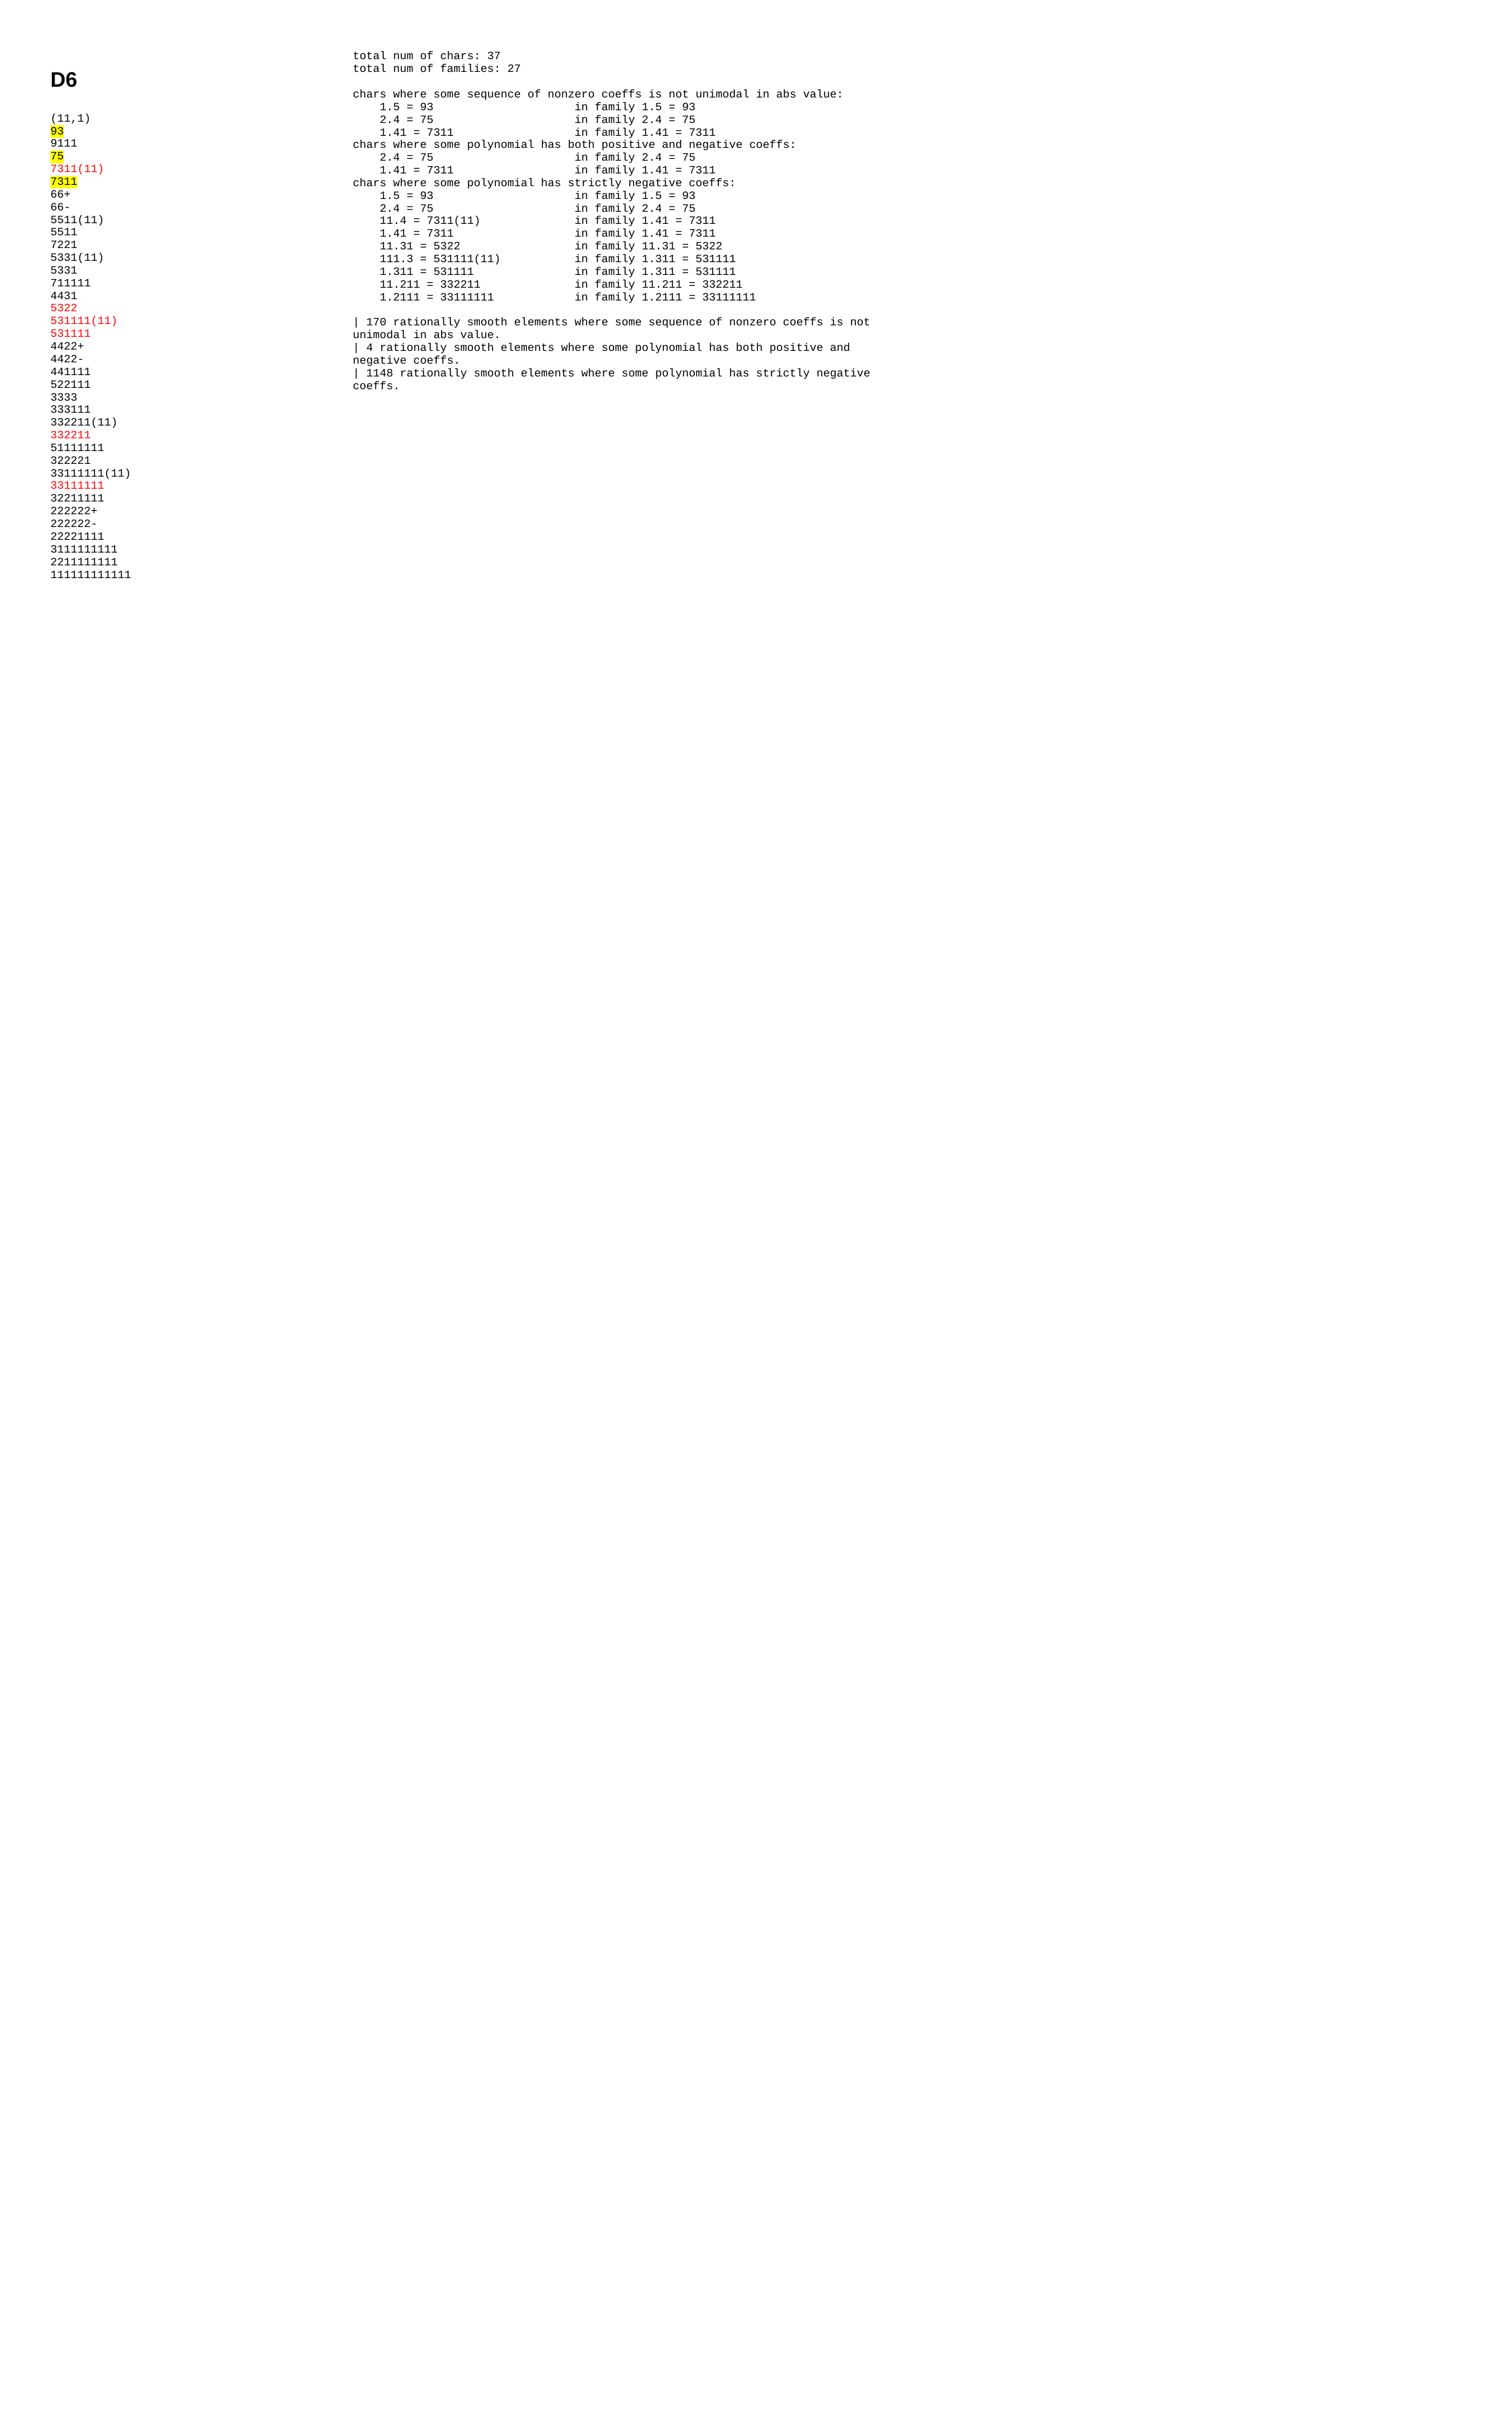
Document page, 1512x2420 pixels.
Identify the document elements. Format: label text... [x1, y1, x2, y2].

text total num of families: 27 [353, 63, 907, 76]
text 1.41 = 7311 in family 1.41 = 7311 [353, 165, 907, 177]
text 5511(11) [50, 214, 353, 227]
text chars where some sequence of nonzero coeffs is not unimodal in abs value: [353, 89, 907, 101]
text 51111111 [50, 442, 353, 454]
text 531111(11) [50, 315, 353, 328]
text 4431 [50, 290, 353, 302]
text 332211 [50, 430, 353, 442]
text (11,1) [50, 112, 353, 125]
text | 1148 rationally smooth elements where some polynomial has strictly negative coeffs. [353, 367, 907, 393]
text | 170 rationally smooth elements where some sequence of nonzero coeffs is not unimodal in abs value. [353, 317, 907, 342]
text 441111 [50, 366, 353, 378]
text 3333 [50, 391, 353, 404]
text 111111111111 [50, 569, 353, 581]
text 4422- [50, 354, 353, 366]
text 7311 [50, 176, 353, 188]
text 66- [50, 201, 353, 214]
text 322221 [50, 454, 353, 467]
text 111.3 = 531111(11) in family 1.311 = 531111 [353, 253, 907, 266]
text 1.5 = 93 in family 1.5 = 93 [353, 101, 907, 114]
text 2.4 = 75 in family 2.4 = 75 [353, 202, 907, 215]
text 11.4 = 7311(11) in family 1.41 = 7311 [353, 215, 907, 228]
text 33111111 [50, 480, 353, 493]
text 75 [50, 151, 353, 163]
text 5511 [50, 227, 353, 239]
text 4422+ [50, 341, 353, 354]
text 7311(11) [50, 163, 353, 176]
text 3111111111 [50, 543, 353, 556]
text 33111111(11) [50, 467, 353, 480]
text chars where some polynomial has strictly negative coeffs: [353, 177, 907, 190]
text 531111 [50, 328, 353, 341]
text 333111 [50, 404, 353, 417]
text 11.31 = 5322 in family 11.31 = 5322 [353, 241, 907, 253]
subtitle D6 [50, 67, 353, 91]
text 5322 [50, 302, 353, 315]
text | 4 rationally smooth elements where some polynomial has both positive and negative coeffs. [353, 342, 907, 367]
text 11.211 = 332211 in family 11.211 = 332211 [353, 278, 907, 291]
text 1.41 = 7311 in family 1.41 = 7311 [353, 126, 907, 139]
text 32211111 [50, 493, 353, 506]
text total num of chars: 37 [353, 50, 907, 63]
text 522111 [50, 378, 353, 391]
text 1.5 = 93 in family 1.5 = 93 [353, 190, 907, 202]
text 66+ [50, 188, 353, 201]
text 1.41 = 7311 in family 1.41 = 7311 [353, 228, 907, 241]
text 1.311 = 531111 in family 1.311 = 531111 [353, 266, 907, 278]
text 93 [50, 125, 353, 138]
text 5331(11) [50, 252, 353, 264]
text 2211111111 [50, 556, 353, 569]
text 9111 [50, 138, 353, 151]
text 5331 [50, 264, 353, 277]
text 2.4 = 75 in family 2.4 = 75 [353, 114, 907, 126]
text 7221 [50, 239, 353, 252]
text 711111 [50, 277, 353, 290]
text chars where some polynomial has both positive and negative coeffs: [353, 139, 907, 152]
text 2.4 = 75 in family 2.4 = 75 [353, 152, 907, 165]
text 332211(11) [50, 417, 353, 430]
text 1.2111 = 33111111 in family 1.2111 = 33111111 [353, 291, 907, 304]
text 222222+ [50, 506, 353, 518]
text 222222- [50, 518, 353, 530]
text 22221111 [50, 530, 353, 543]
